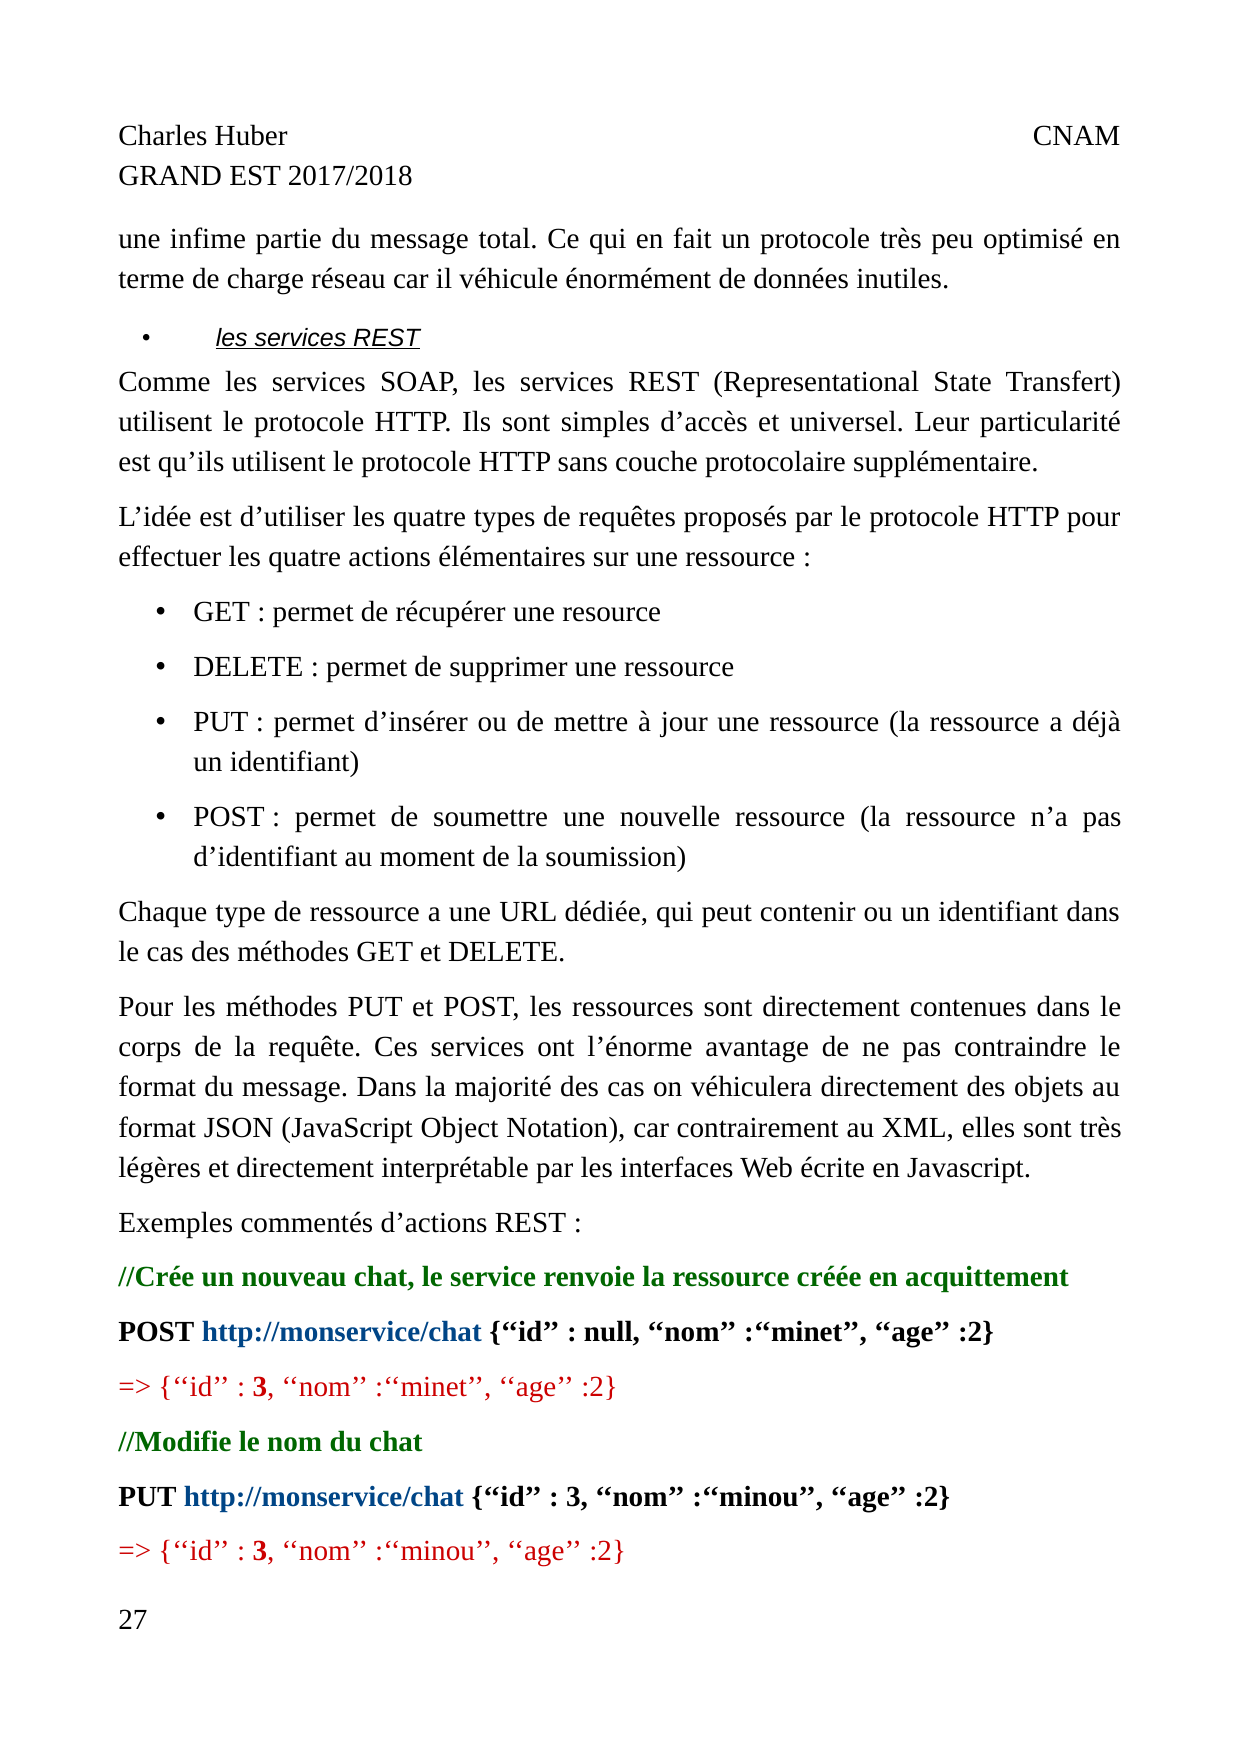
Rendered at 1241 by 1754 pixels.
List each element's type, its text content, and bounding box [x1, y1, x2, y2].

text => {‘‘id’’ : 3, ‘‘nom’’ :‘‘minet’’, ‘‘age’’ :2} [118, 1369, 1122, 1403]
text //Crée un nouveau chat, le service renvoie la ressource créée en acquittement [118, 1259, 1122, 1293]
subtitle les services REST [142, 323, 1122, 351]
text Comme les services SOAP, les services REST (Representational State Transfert) utilisent le protocole HTTP. Ils sont simples d’accès et universel. Leur particularité est qu’ils utilisent le protocole HTTP sans couche protocolaire supplémentaire. [118, 364, 1122, 478]
text PUT http://monservice/chat {‘‘id’’ : 3, ‘‘nom’’ :‘‘minou’’, ‘‘age’’ :2} [118, 1479, 1122, 1512]
text Chaque type de ressource a une URL dédiée, qui peut contenir ou un identifiant dans le cas des méthodes GET et DELETE. [118, 894, 1122, 968]
list POST : permet de soumettre une nouvelle ressource (la ressource n’a pas d’identifiant au moment de la soumission) [156, 799, 1122, 873]
list GET : permet de récupérer une resource [156, 594, 1122, 628]
list PUT : permet d’insérer ou de mettre à jour une ressource (la ressource a déjà un identifiant) [156, 704, 1122, 778]
text => {‘‘id’’ : 3, ‘‘nom’’ :‘‘minou’’, ‘‘age’’ :2} [118, 1533, 1122, 1567]
list DELETE : permet de supprimer une ressource [156, 649, 1122, 683]
text L’idée est d’utiliser les quatre types de requêtes proposés par le protocole HTTP pour effectuer les quatre actions élémentaires sur une ressource : [118, 499, 1122, 573]
text une infime partie du message total. Ce qui en fait un protocole très peu optimisé en terme de charge réseau car il véhicule énormément de données inutiles. [118, 221, 1122, 295]
text Exemples commentés d’actions REST : [118, 1205, 1122, 1238]
text POST http://monservice/chat {‘‘id’’ : null, ‘‘nom’’ :‘‘minet’’, ‘‘age’’ :2} [118, 1314, 1122, 1348]
text //Modifie le nom du chat [118, 1424, 1122, 1457]
text Pour les méthodes PUT et POST, les ressources sont directement contenues dans le corps de la requête. Ces services ont l’énorme avantage de ne pas contraindre le format du message. Dans la majorité des cas on véhiculera directement des objets au format JSON (JavaScript Object Notation), car contrairement au XML, elles sont très légères et directement interprétable par les interfaces Web écrite en Javascript. [118, 989, 1122, 1183]
